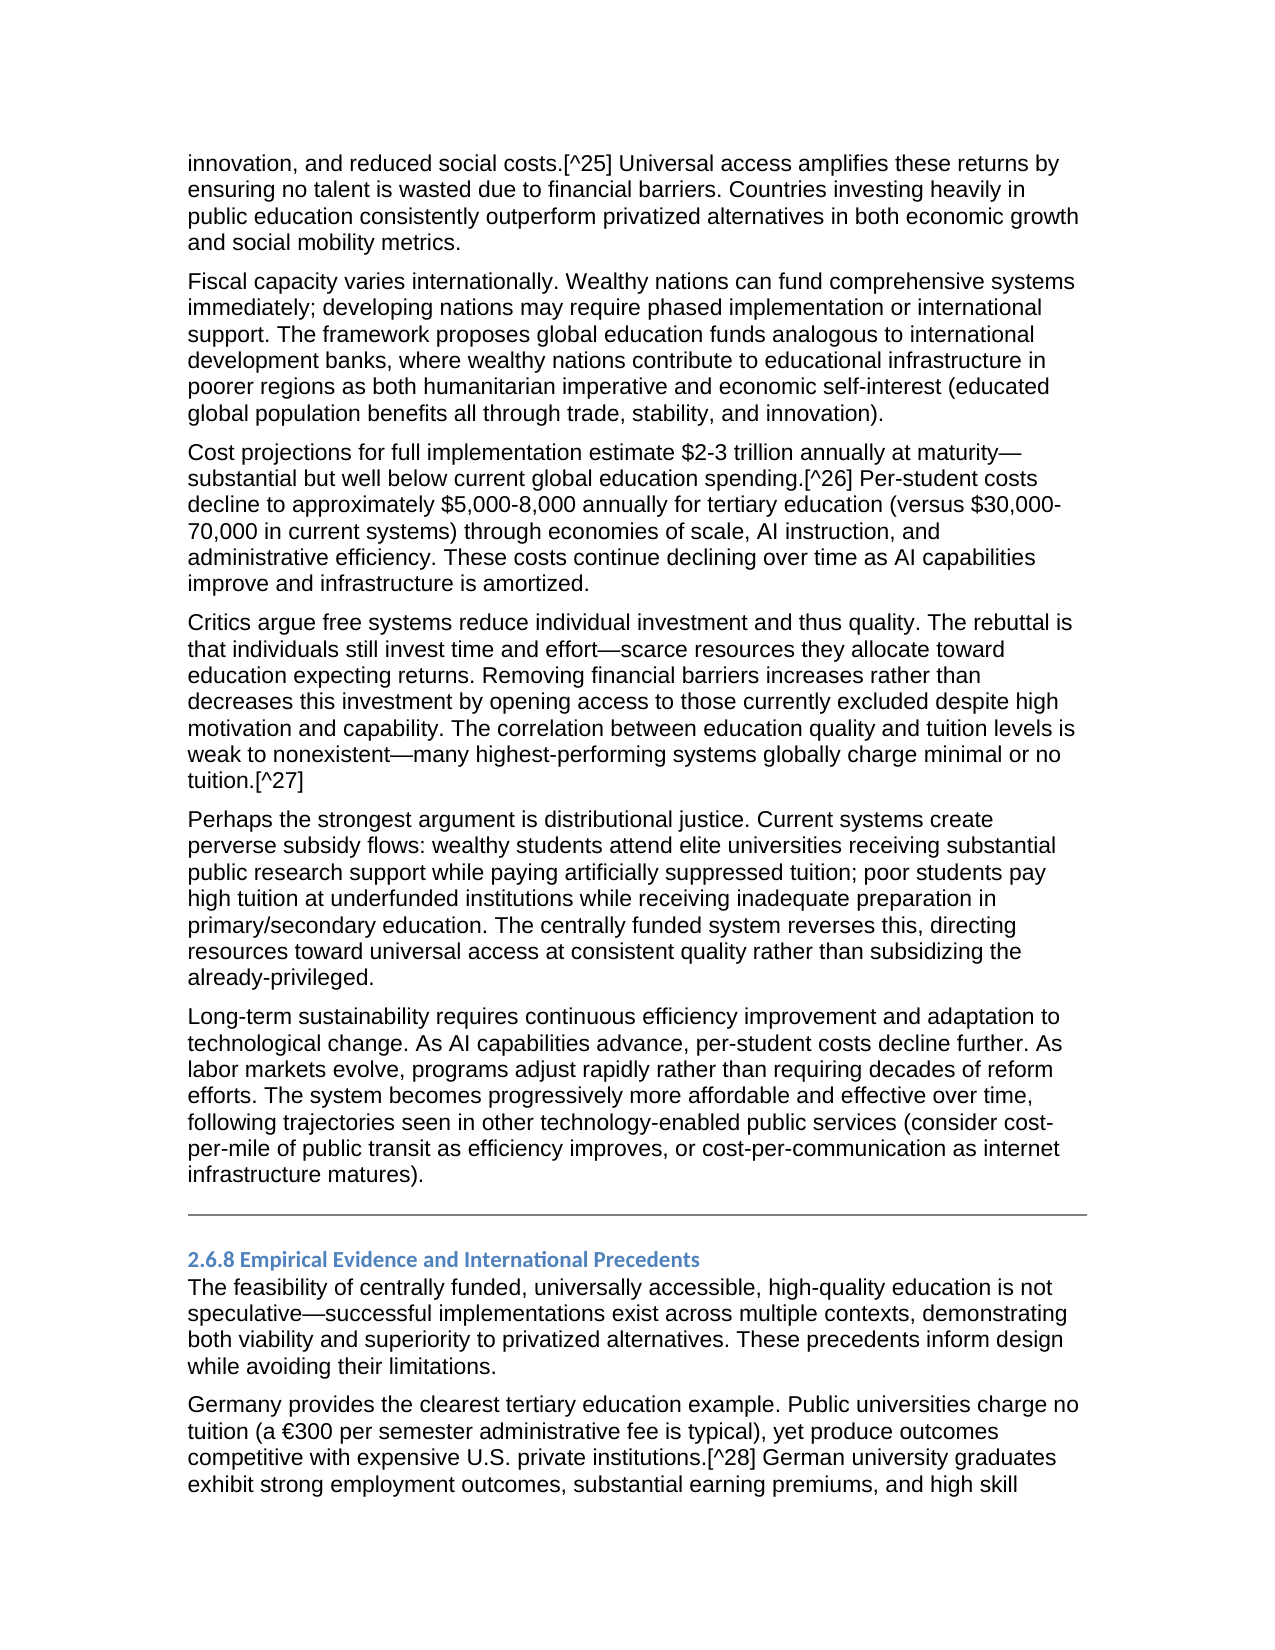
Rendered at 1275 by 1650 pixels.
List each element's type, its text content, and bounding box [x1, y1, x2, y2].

text Fiscal capacity varies internationally. Wealthy nations can fund comprehensive systems immediately; developing nations may require phased implementation or international support. The framework proposes global education funds analogous to international development banks, where wealthy nations contribute to educational infrastructure in poorer regions as both humanitarian imperative and economic self-interest (educated global population benefits all through trade, stability, and innovation). [187, 268, 1087, 426]
text Long-term sustainability requires continuous efficiency improvement and adaptation to technological change. As AI capabilities advance, per-student costs decline further. As labor markets evolve, programs adjust rapidly rather than requiring decades of reform efforts. The system becomes progressively more affordable and effective over time, following trajectories seen in other technology-enabled public services (consider cost-per-mile of public transit as efficiency improves, or cost-per-communication as internet infrastructure matures). [187, 1003, 1087, 1188]
text Perhaps the strongest argument is distributional justice. Current systems create perverse subsidy flows: wealthy students attend elite universities receiving substantial public research support while paying artificially suppressed tuition; poor students pay high tuition at underfunded institutions while receiving inadequate preparation in primary/secondary education. The centrally funded system reverses this, directing resources toward universal access at consistent quality rather than subsidizing the already-privileged. [187, 806, 1087, 991]
text Cost projections for full implementation estimate $2-3 trillion annually at maturity—substantial but well below current global education spending.[^26] Per-student costs decline to approximately $5,000-8,000 annually for tertiary education (versus $30,000-70,000 in current systems) through economies of scale, AI instruction, and administrative efficiency. These costs continue declining over time as AI capabilities improve and infrastructure is amortized. [187, 438, 1087, 597]
text Critics argue free systems reduce individual investment and thus quality. The rebuttal is that individuals still invest time and effort—scarce resources they allocate toward education expecting returns. Removing financial barriers increases rather than decreases this investment by opening access to those currently excluded despite high motivation and capability. The correlation between education quality and tuition levels is weak to nonexistent—many highest-performing systems globally charge minimal or no tuition.[^27] [187, 609, 1087, 794]
text Germany provides the clearest tertiary education example. Public universities charge no tuition (a €300 per semester administrative fee is typical), yet produce outcomes competitive with expensive U.S. private institutions.[^28] German university graduates exhibit strong employment outcomes, substantial earning premiums, and high skill [187, 1391, 1087, 1497]
text innovation, and reduced social costs.[^25] Universal access amplifies these returns by ensuring no talent is wasted due to financial barriers. Countries investing heavily in public education consistently outperform privatized alternatives in both economic growth and social mobility metrics. [187, 150, 1087, 255]
text The feasibility of centrally funded, universally accessible, high-quality education is not speculative—successful implementations exist across multiple contexts, demonstrating both viability and superiority to privatized alternatives. These precedents inform design while avoiding their limitations. [187, 1273, 1087, 1379]
subtitle 2.6.8 Empirical Evidence and International Precedents [187, 1246, 1087, 1273]
